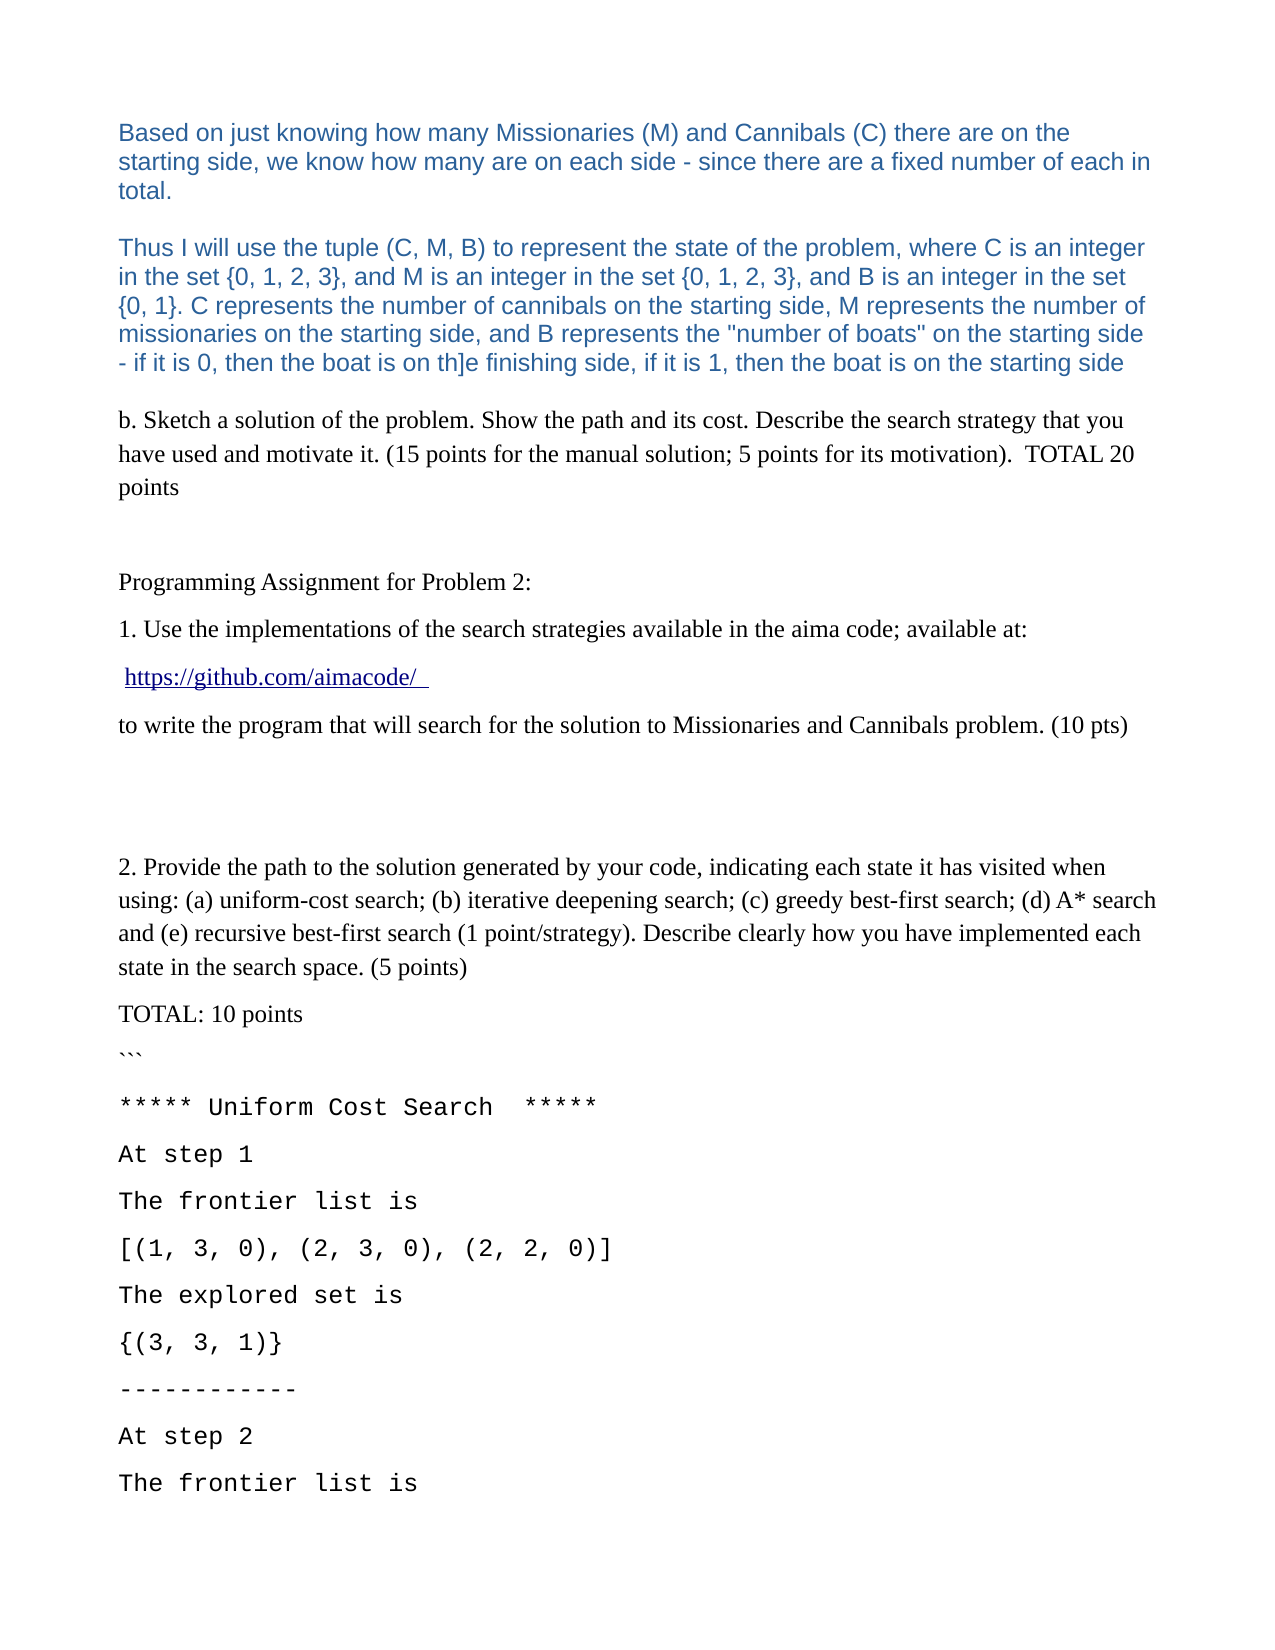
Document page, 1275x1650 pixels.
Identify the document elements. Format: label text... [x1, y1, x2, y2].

text The explored set is [118, 1283, 1157, 1311]
text to write the program that will search for the solution to Missionaries and Cannibals problem. (10 pts) [118, 710, 1157, 738]
text https://github.com/aimacode/ [118, 662, 1157, 691]
text Based on just knowing how many Missionaries (M) and Cannibals (C) there are on the starting side, we know how many are on each side - since there are a fixed number of each in total. [118, 118, 1157, 204]
text At step 2 [118, 1424, 1157, 1452]
text The frontier list is [118, 1188, 1157, 1217]
text TOTAL: 10 points [118, 999, 1157, 1028]
text At step 1 [118, 1141, 1157, 1170]
text Thus I will use the tuple (C, M, B) to represent the state of the problem, where C is an integer in the set {0, 1, 2, 3}, and M is an integer in the set {0, 1, 2, 3}, and B is an integer in the set {0, 1}. C represents the number of cannibals on the starting side, M represents the number of missionaries on the starting side, and B represents the "number of boats" on the starting side - if it is 0, then the boat is on th]e finishing side, if it is 1, then the boat is on the starting side [118, 233, 1157, 377]
text b. Sketch a solution of the problem. Show the path and its cost. Describe the search strategy that you have used and motivate it. (15 points for the manual solution; 5 points for its motivation). TOTAL 20 points [118, 406, 1157, 500]
text 2. Provide the path to the solution generated by your code, indicating each state it has visited when using: (a) uniform-cost search; (b) iterative deepening search; (c) greedy best-first search; (d) A* search and (e) recursive best-first search (1 point/strategy). Describe clearly how you have implemented each state in the search space. (5 points) [118, 852, 1157, 980]
text 1. Use the implementations of the search strategies available in the aima code; available at: [118, 614, 1157, 643]
text [(1, 3, 0), (2, 3, 0), (2, 2, 0)] [118, 1236, 1157, 1264]
text {(3, 3, 1)} [118, 1330, 1157, 1358]
text ``` [118, 1047, 1157, 1076]
text The frontier list is [118, 1471, 1157, 1499]
text ***** Uniform Cost Search ***** [118, 1094, 1157, 1123]
text Programming Assignment for Problem 2: [118, 567, 1157, 596]
text ------------ [118, 1377, 1157, 1405]
